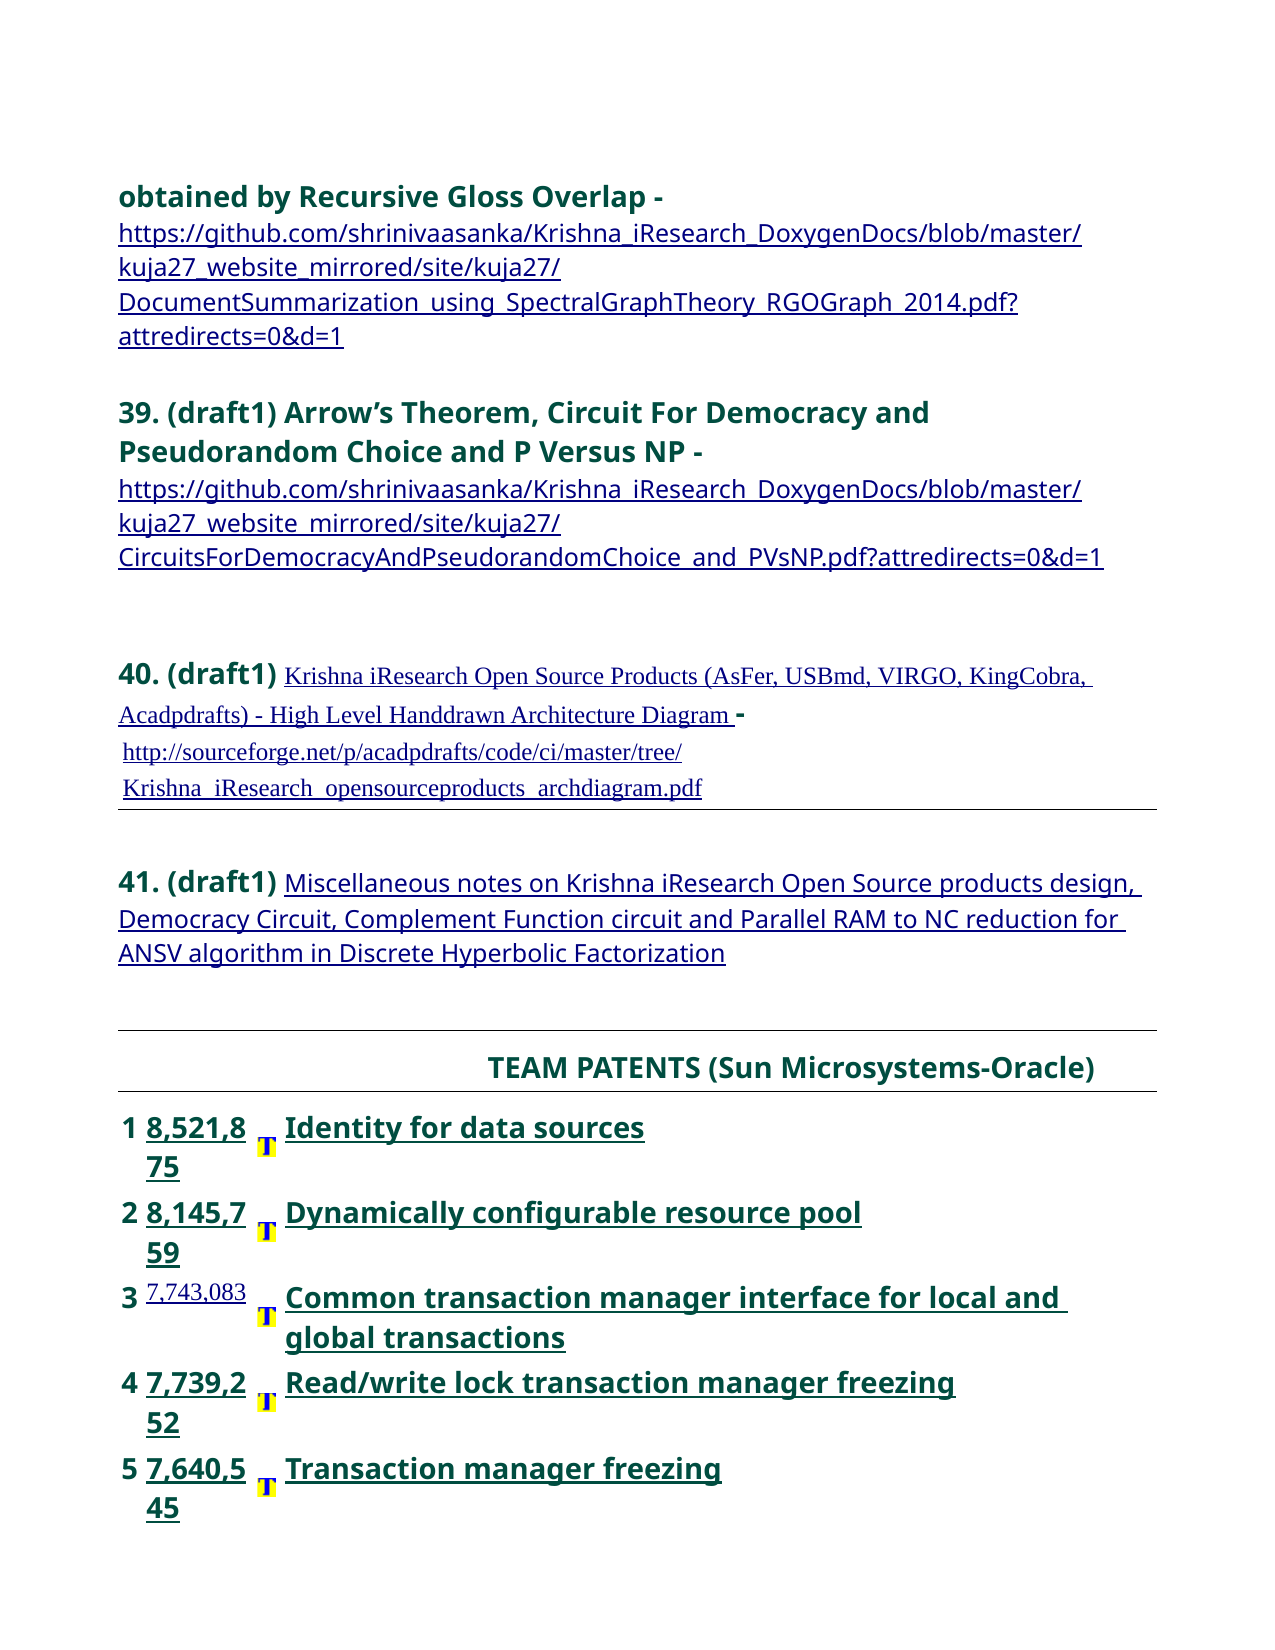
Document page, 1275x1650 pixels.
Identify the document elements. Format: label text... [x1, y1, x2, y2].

picture [257, 1307, 276, 1327]
table_cell 4 [118, 1360, 143, 1445]
table_cell 7,743,083 [143, 1275, 254, 1360]
text TEAM PATENTS (Sun Microsystems-Oracle) [118, 1043, 1157, 1091]
table_header [254, 1104, 282, 1189]
table_cell 7,739,252 [143, 1360, 254, 1445]
table_cell [254, 1275, 282, 1360]
picture [257, 1393, 276, 1412]
text http://sourceforge.net/p/acadpdrafts/code/ci/master/tree/Krishna_iResearch_opensourceproducts_archdiagram.pdf [118, 732, 1157, 809]
table_cell Read/write lock transaction manager freezing [282, 1360, 1157, 1445]
table_cell 5 [118, 1445, 143, 1530]
table_cell 7,640,545 [143, 1445, 254, 1530]
table_header Identity for data sources [282, 1104, 1157, 1189]
table_cell 8,145,759 [143, 1189, 254, 1274]
table_cell [254, 1360, 282, 1445]
text 41. (draft1) Miscellaneous notes on Krishna iResearch Open Source products design, Democracy Circuit, Complement Function circuit and Parallel RAM to NC reduction for ANSV algorithm in Discrete Hyperbolic Factorization [118, 862, 1157, 969]
picture [257, 1222, 276, 1242]
table_header 8,521,875 [143, 1104, 254, 1189]
table_cell [254, 1189, 282, 1274]
table_cell Transaction manager freezing [282, 1445, 1157, 1530]
table_header 1 [118, 1104, 143, 1189]
table_cell Dynamically configurable resource pool [282, 1189, 1157, 1274]
text 39. (draft1) Arrow’s Theorem, Circuit For Democracy and Pseudorandom Choice and P Versus NP - https://github.com/shrinivaasanka/Krishna_iResearch_DoxygenDocs/blob/master/kuja27_website_mirrored/site/kuja27/CircuitsForDemocracyAndPseudorandomChoice_and_PVsNP.pdf?attredirects=0&d=1 [118, 392, 1157, 573]
table_cell 3 [118, 1275, 143, 1360]
picture [257, 1478, 276, 1497]
table_cell Common transaction manager interface for local and global transactions [282, 1275, 1157, 1360]
table_cell [254, 1445, 282, 1530]
text 40. (draft1) Krishna iResearch Open Source Products (AsFer, USBmd, VIRGO, KingCobra, Acadpdrafts) - High Level Handdrawn Architecture Diagram - [118, 653, 1157, 732]
text obtained by Recursive Gloss Overlap - https://github.com/shrinivaasanka/Krishna_iResearch_DoxygenDocs/blob/master/kuja27_website_mirrored/site/kuja27/DocumentSummarization_using_SpectralGraphTheory_RGOGraph_2014.pdf?attredirects=0&d=1 [118, 176, 1157, 352]
table_cell 2 [118, 1189, 143, 1274]
picture [257, 1137, 276, 1157]
